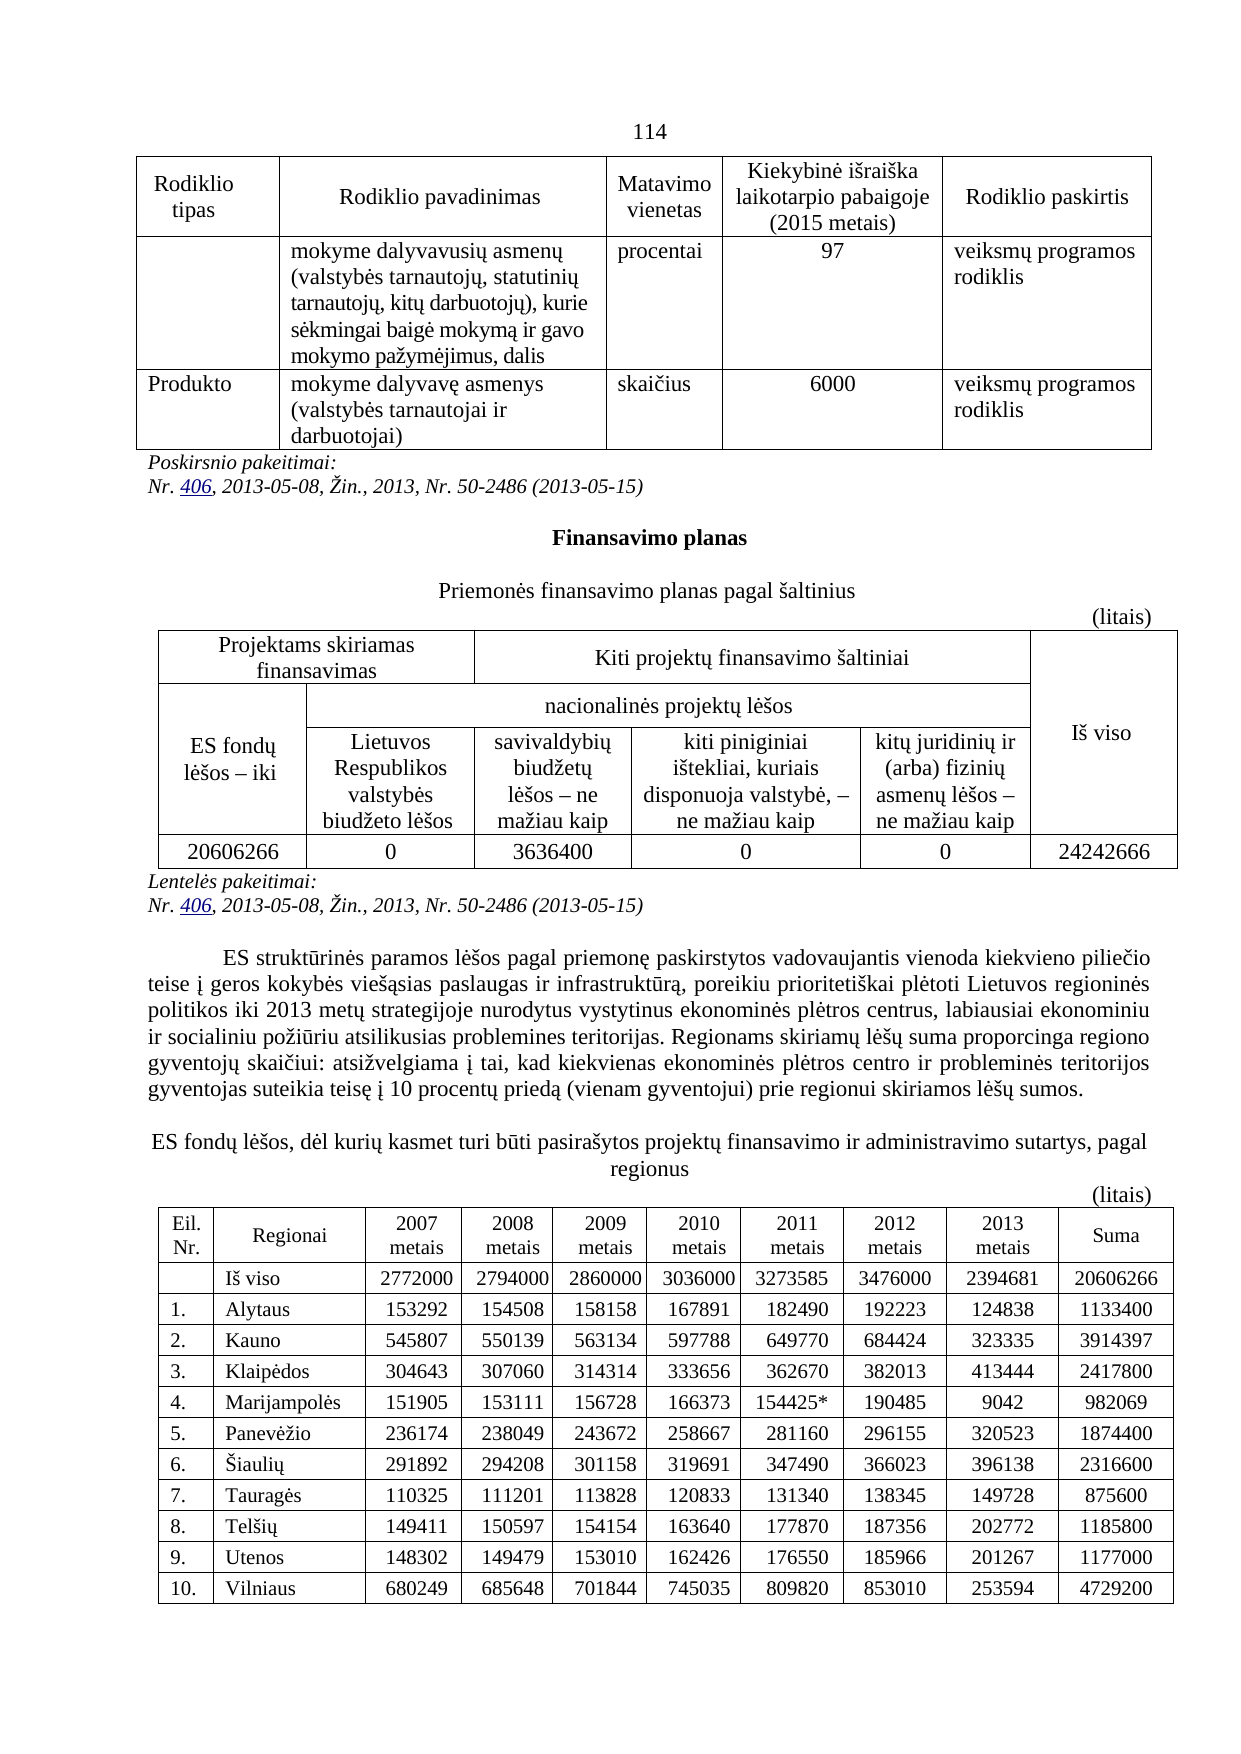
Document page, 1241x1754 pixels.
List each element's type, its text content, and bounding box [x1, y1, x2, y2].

table_cell 176550 [741, 1542, 843, 1572]
table_cell 333656 [647, 1356, 740, 1386]
table_cell 684424 [844, 1325, 946, 1355]
table_cell 253594 [947, 1573, 1058, 1603]
table_cell Klaipėdos [214, 1356, 365, 1386]
table_cell 396138 [947, 1449, 1058, 1479]
table_header Regionai [214, 1208, 365, 1262]
table_header Matavimo vienetas [607, 157, 722, 236]
table_cell 149411 [366, 1511, 461, 1541]
table_cell Vilniaus [214, 1573, 365, 1603]
table_cell 154508 [462, 1294, 552, 1324]
table_cell 156728 [553, 1387, 646, 1417]
table_cell 2. [159, 1325, 213, 1355]
table_cell 5. [159, 1418, 213, 1448]
table_header Kiekybinė išraiška laikotarpio pabaigoje (2015 metais) [723, 157, 942, 236]
table_cell 10. [159, 1573, 213, 1603]
table_cell 1133400 [1059, 1294, 1173, 1324]
table_cell 124838 [947, 1294, 1058, 1324]
table_cell 314314 [553, 1356, 646, 1386]
text ES fondų lėšos, dėl kurių kasmet turi būti pasirašytos projektų finansavimo ir administravimo sutartys, pagal regionus [148, 1128, 1152, 1181]
table_cell skaičius [607, 370, 722, 449]
table_cell 258667 [647, 1418, 740, 1448]
table_cell [159, 1263, 213, 1293]
table_header Kiti projektų finansavimo šaltiniai [475, 631, 1030, 683]
table_cell 153010 [553, 1542, 646, 1572]
table_cell 153111 [462, 1387, 552, 1417]
table_cell 347490 [741, 1449, 843, 1479]
table_cell 3036000 [647, 1263, 740, 1293]
table_cell 190485 [844, 1387, 946, 1417]
table_cell 6000 [723, 370, 942, 449]
table_cell 307060 [462, 1356, 552, 1386]
table_header Projektams skiriamas finansavimas [159, 631, 474, 683]
table_cell 162426 [647, 1542, 740, 1572]
table_cell Tauragės [214, 1480, 365, 1510]
table_cell 597788 [647, 1325, 740, 1355]
table_cell 3636400 [475, 835, 631, 868]
table_cell 97 [723, 237, 942, 368]
table_cell 4729200 [1059, 1573, 1173, 1603]
table_cell veiksmų programos rodiklis [943, 237, 1151, 368]
table_cell Utenos [214, 1542, 365, 1572]
table_header 2011 metais [741, 1208, 843, 1262]
table_cell 0 [861, 835, 1030, 868]
table_cell 3476000 [844, 1263, 946, 1293]
table_cell 154425* [741, 1387, 843, 1417]
table_cell 238049 [462, 1418, 552, 1448]
table_cell Telšių [214, 1511, 365, 1541]
table_header 2008 metais [462, 1208, 552, 1262]
table_cell 20606266 [159, 835, 306, 868]
table_cell 148302 [366, 1542, 461, 1572]
table_cell 9042 [947, 1387, 1058, 1417]
table_cell 875600 [1059, 1480, 1173, 1510]
table_header 2010 metais [647, 1208, 740, 1262]
table_cell 113828 [553, 1480, 646, 1510]
table_cell 24242666 [1031, 835, 1177, 868]
table_cell 1185800 [1059, 1511, 1173, 1541]
table_cell kiti piniginiai ištekliai, kuriais disponuoja valstybė, – ne mažiau kaip [632, 728, 860, 833]
table_cell 745035 [647, 1573, 740, 1603]
table_cell Panevėžio [214, 1418, 365, 1448]
table_cell 296155 [844, 1418, 946, 1448]
table_cell 202772 [947, 1511, 1058, 1541]
table_cell 2772000 [366, 1263, 461, 1293]
table_cell 3. [159, 1356, 213, 1386]
table_cell 366023 [844, 1449, 946, 1479]
table_cell 545807 [366, 1325, 461, 1355]
table_cell 3914397 [1059, 1325, 1173, 1355]
table_cell Alytaus [214, 1294, 365, 1324]
table_cell 158158 [553, 1294, 646, 1324]
table_cell 110325 [366, 1480, 461, 1510]
text Nr. 406, 2013-05-08, Žin., 2013, Nr. 50-2486 (2013-05-15) [148, 474, 1152, 498]
table_cell 154154 [553, 1511, 646, 1541]
table_cell savivaldybių biudžetų lėšos – ne mažiau kaip [475, 728, 631, 833]
table_cell 1874400 [1059, 1418, 1173, 1448]
table_cell 362670 [741, 1356, 843, 1386]
table_cell procentai [607, 237, 722, 368]
table_cell 187356 [844, 1511, 946, 1541]
table_cell 294208 [462, 1449, 552, 1479]
table_cell ES fondų lėšos – iki [159, 684, 306, 833]
table_cell 111201 [462, 1480, 552, 1510]
table_header Suma [1059, 1208, 1173, 1262]
table_cell nacionalinės projektų lėšos [307, 684, 1030, 727]
table_cell 701844 [553, 1573, 646, 1603]
table_cell 177870 [741, 1511, 843, 1541]
table_cell 649770 [741, 1325, 843, 1355]
table_cell 149479 [462, 1542, 552, 1572]
table_cell 563134 [553, 1325, 646, 1355]
table_cell 149728 [947, 1480, 1058, 1510]
table_cell Kauno [214, 1325, 365, 1355]
table_cell 1. [159, 1294, 213, 1324]
table_cell 291892 [366, 1449, 461, 1479]
table_cell 301158 [553, 1449, 646, 1479]
table_cell 2417800 [1059, 1356, 1173, 1386]
table_cell 166373 [647, 1387, 740, 1417]
table_cell [137, 237, 279, 368]
table_cell 192223 [844, 1294, 946, 1324]
table_header Rodiklio pavadinimas [280, 157, 606, 236]
table_cell 685648 [462, 1573, 552, 1603]
table_cell 151905 [366, 1387, 461, 1417]
table_cell 153292 [366, 1294, 461, 1324]
text Priemonės finansavimo planas pagal šaltinius [148, 577, 1152, 603]
table_cell kitų juridinių ir (arba) fizinių asmenų lėšos – ne mažiau kaip [861, 728, 1030, 833]
table_header 2007 metais [366, 1208, 461, 1262]
table_cell 9. [159, 1542, 213, 1572]
text Poskirsnio pakeitimai: [148, 450, 1152, 474]
table_cell 0 [632, 835, 860, 868]
table_header Rodiklio tipas [137, 157, 279, 236]
table_cell 182490 [741, 1294, 843, 1324]
text Lentelės pakeitimai: [148, 869, 1152, 893]
table_cell 2794000 [462, 1263, 552, 1293]
table_cell Iš viso [214, 1263, 365, 1293]
table_header 2012 metais [844, 1208, 946, 1262]
table_cell Šiaulių [214, 1449, 365, 1479]
table_cell 3273585 [741, 1263, 843, 1293]
table_cell 2316600 [1059, 1449, 1173, 1479]
table_cell 853010 [844, 1573, 946, 1603]
table_cell 138345 [844, 1480, 946, 1510]
text Finansavimo planas [148, 524, 1152, 551]
table_cell 201267 [947, 1542, 1058, 1572]
text (litais) [148, 1181, 1152, 1207]
table_header 2009 metais [553, 1208, 646, 1262]
table_cell 550139 [462, 1325, 552, 1355]
table_cell 320523 [947, 1418, 1058, 1448]
table_cell 243672 [553, 1418, 646, 1448]
table_cell 2860000 [553, 1263, 646, 1293]
table_cell 185966 [844, 1542, 946, 1572]
text ES struktūrinės paramos lėšos pagal priemonę paskirstytos vadovaujantis vienoda kiekvieno piliečio teise į geros kokybės viešąsias paslaugas ir infrastruktūrą, poreikiu prioritetiškai plėtoti Lietuvos regioninės politikos iki 2013 metų strategijoje nurodytus vystytinus ekonominės plėtros centrus, labiausiai ekonominiu ir socialiniu požiūriu atsilikusias problemines teritorijas. Regionams skiriamų lėšų suma proporcinga regiono gyventojų skaičiui: atsižvelgiama į tai, kad kiekvienas ekonominės plėtros centro ir probleminės teritorijos gyventojas suteikia teisę į 10 procentų priedą (vienam gyventojui) prie regionui skiriamos lėšų sumos. [148, 944, 1152, 1102]
table_cell 163640 [647, 1511, 740, 1541]
table_cell 281160 [741, 1418, 843, 1448]
table_cell 6. [159, 1449, 213, 1479]
table_cell 150597 [462, 1511, 552, 1541]
table_cell 4. [159, 1387, 213, 1417]
table_cell 680249 [366, 1573, 461, 1603]
table_cell Marijampolės [214, 1387, 365, 1417]
table_cell Produkto [137, 370, 279, 449]
table_cell 323335 [947, 1325, 1058, 1355]
table_cell 167891 [647, 1294, 740, 1324]
table_cell Lietuvos Respublikos valstybės biudžeto lėšos [307, 728, 474, 833]
table_cell 2394681 [947, 1263, 1058, 1293]
table_cell mokyme dalyvavę asmenys (valstybės tarnautojai ir darbuotojai) [280, 370, 606, 449]
table_cell 319691 [647, 1449, 740, 1479]
table_cell 0 [307, 835, 474, 868]
table_cell 120833 [647, 1480, 740, 1510]
table_header Rodiklio paskirtis [943, 157, 1151, 236]
text Nr. 406, 2013-05-08, Žin., 2013, Nr. 50-2486 (2013-05-15) [148, 893, 1152, 917]
table_header 2013 metais [947, 1208, 1058, 1262]
table_cell mokyme dalyvavusių asmenų (valstybės tarnautojų, statutinių tarnautojų, kitų darbuotojų), kurie sėkmingai baigė mokymą ir gavo mokymo pažymėjimus, dalis [280, 237, 606, 368]
table_header Eil. Nr. [159, 1208, 213, 1262]
table_cell 7. [159, 1480, 213, 1510]
table_cell 8. [159, 1511, 213, 1541]
table_cell 1177000 [1059, 1542, 1173, 1572]
table_header Iš viso [1031, 631, 1177, 833]
table_cell 236174 [366, 1418, 461, 1448]
table_cell 413444 [947, 1356, 1058, 1386]
text (litais) [148, 603, 1152, 629]
table_cell 131340 [741, 1480, 843, 1510]
table_cell 20606266 [1059, 1263, 1173, 1293]
table_cell 982069 [1059, 1387, 1173, 1417]
table_cell 382013 [844, 1356, 946, 1386]
table_cell 304643 [366, 1356, 461, 1386]
table_cell 809820 [741, 1573, 843, 1603]
table_cell veiksmų programos rodiklis [943, 370, 1151, 449]
